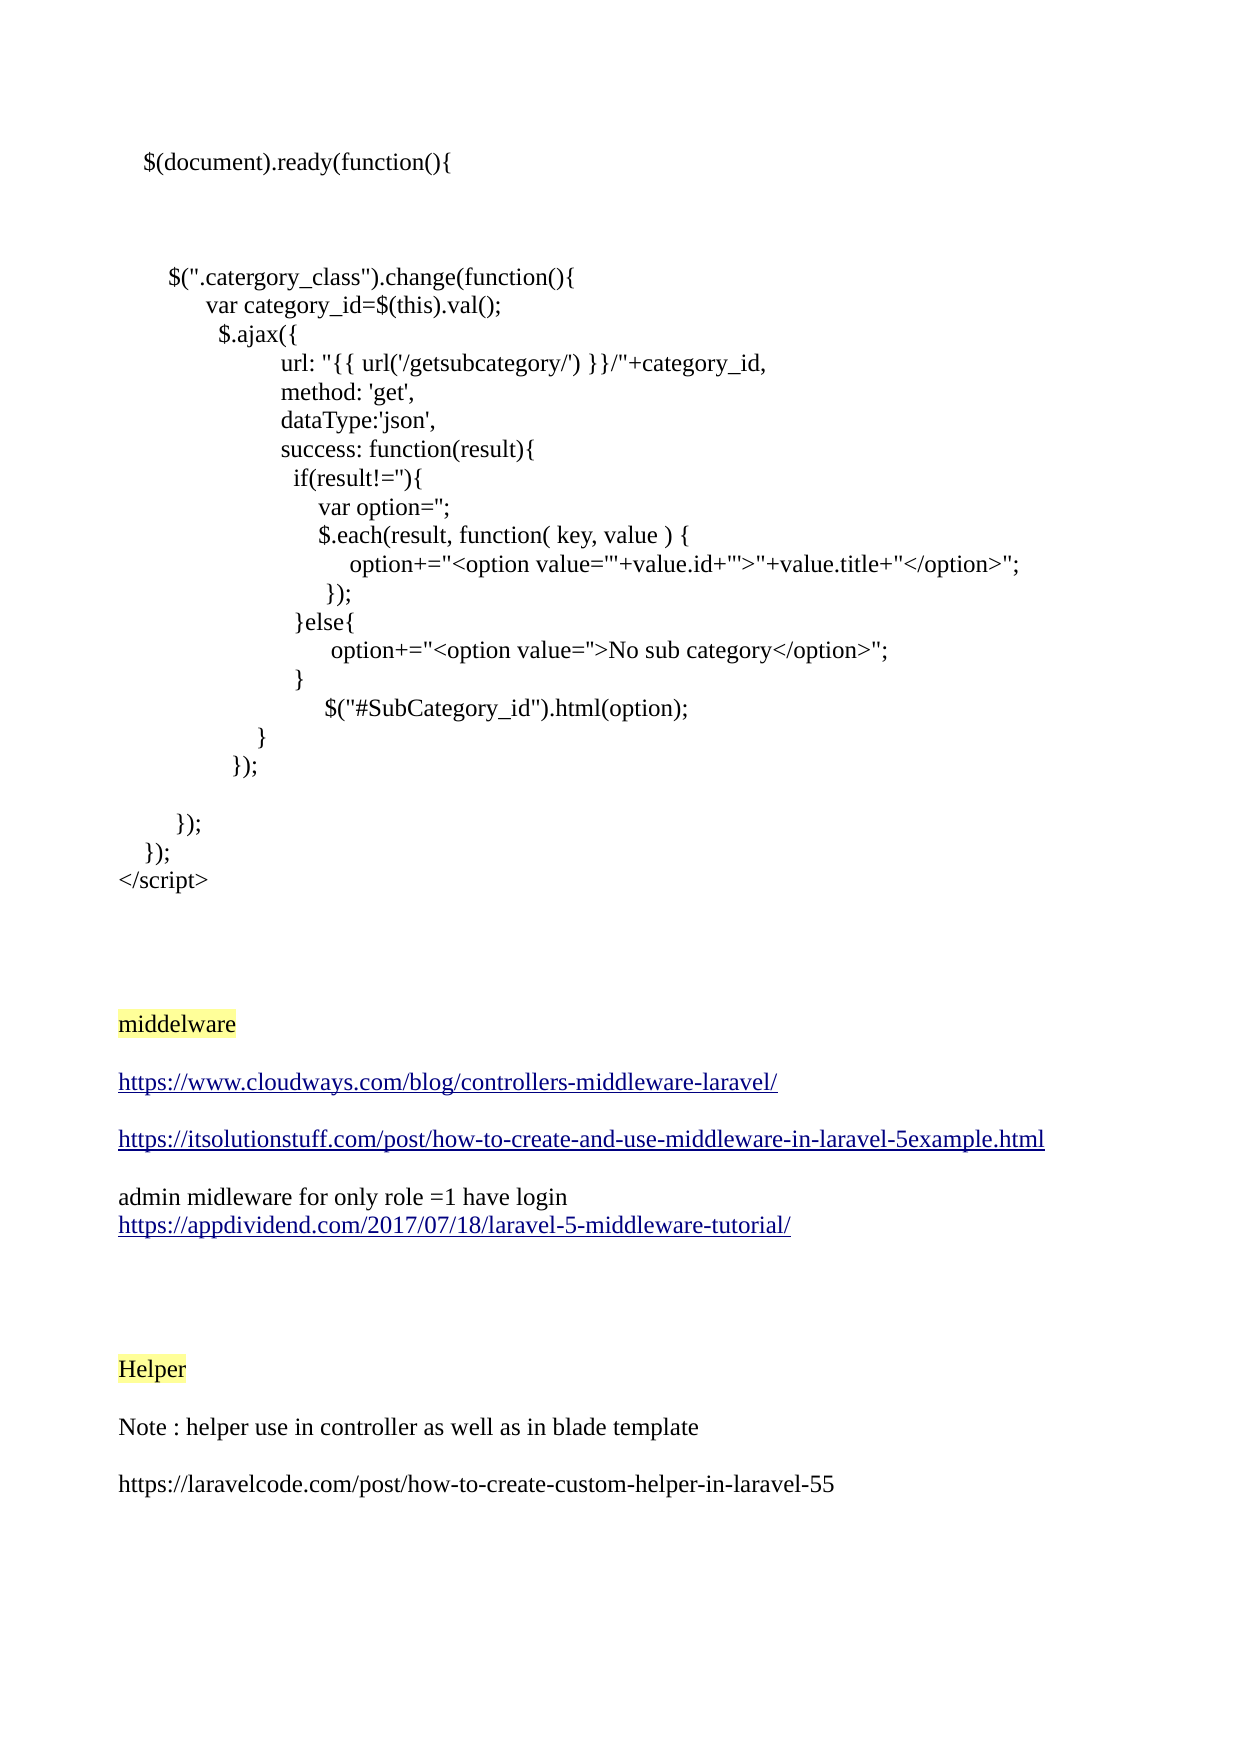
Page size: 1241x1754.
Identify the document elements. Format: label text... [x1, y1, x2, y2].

text }else{ [118, 607, 1122, 636]
text var category_id=$(this).val(); [118, 291, 1122, 319]
text }); [118, 808, 1122, 837]
text option+="<option value='"+value.id+"'>"+value.title+"</option>"; [118, 549, 1122, 578]
text }); [118, 751, 1122, 779]
text admin midleware for only role =1 have login [118, 1182, 1122, 1211]
text $("#SubCategory_id").html(option); [118, 693, 1122, 722]
text https://itsolutionstuff.com/post/how-to-create-and-use-middleware-in-laravel-5example.html [118, 1124, 1122, 1153]
text method: 'get', [118, 377, 1122, 406]
text $.each(result, function( key, value ) { [118, 521, 1122, 549]
text Helper [118, 1354, 1122, 1383]
text https://appdividend.com/2017/07/18/laravel-5-middleware-tutorial/ [118, 1211, 1122, 1239]
text </script> [118, 866, 1122, 894]
text }); [118, 578, 1122, 607]
text url: "{{ url('/getsubcategory/') }}/"+category_id, [118, 348, 1122, 377]
text } [118, 722, 1122, 751]
text if(result!=''){ [118, 463, 1122, 492]
text $(".catergory_class").change(function(){ [118, 262, 1122, 291]
text success: function(result){ [118, 434, 1122, 463]
text $(document).ready(function(){ [118, 147, 1122, 176]
text Note : helper use in controller as well as in blade template [118, 1412, 1122, 1441]
text }); [118, 837, 1122, 866]
text dataType:'json', [118, 406, 1122, 434]
text option+="<option value=''>No sub category</option>"; [118, 636, 1122, 664]
text https://laravelcode.com/post/how-to-create-custom-helper-in-laravel-55 [118, 1469, 1122, 1498]
text $.ajax({ [118, 319, 1122, 348]
text } [118, 664, 1122, 693]
text var option=''; [118, 492, 1122, 521]
text middelware [118, 1009, 1122, 1038]
text https://www.cloudways.com/blog/controllers-middleware-laravel/ [118, 1067, 1122, 1096]
